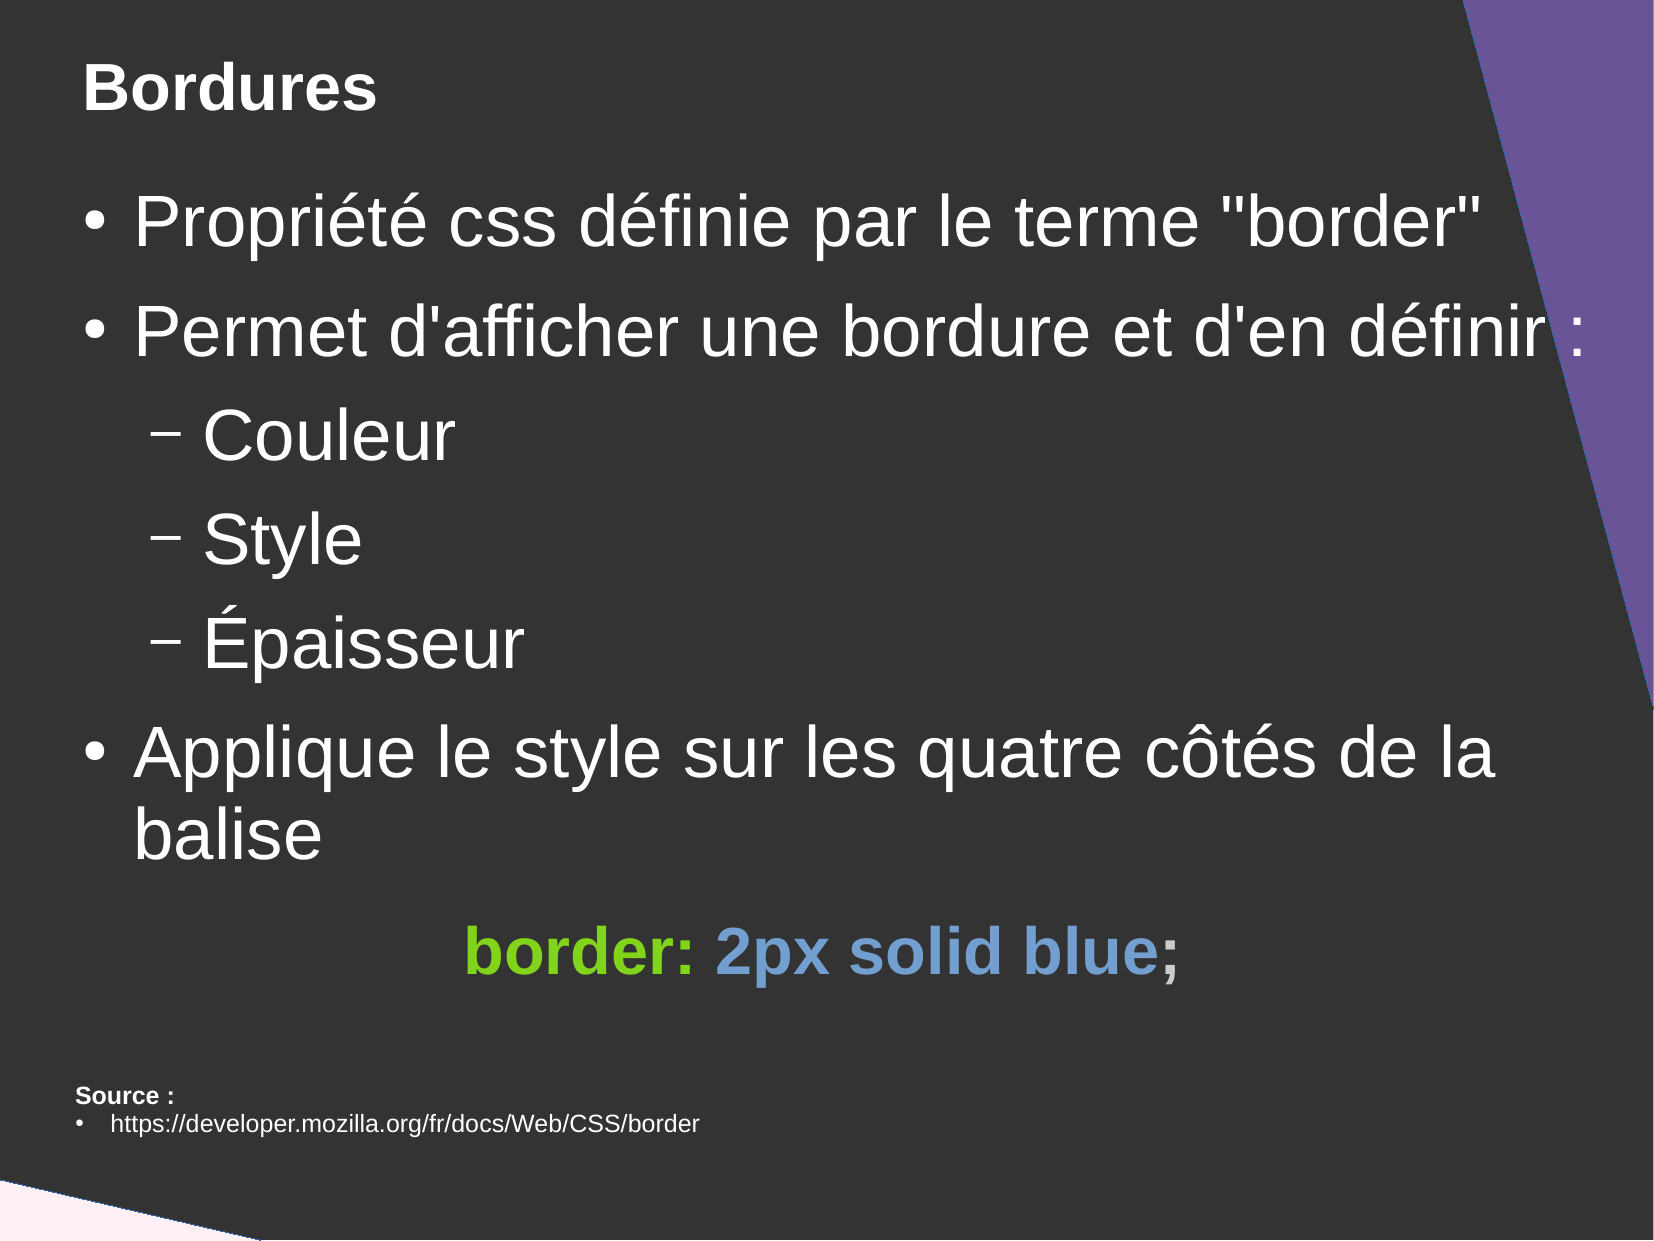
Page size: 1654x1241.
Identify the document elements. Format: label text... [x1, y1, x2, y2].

text_box Source : https://developer.mozilla.org/fr/docs/Web/CSS/border [60, 1074, 1546, 1217]
text_box border: 2px solid blue; [448, 906, 1205, 997]
list Propriété css définie par le terme "border" Permet d'afficher une bordure et d'en définir : Couleur Style Épaisseur Applique le style sur les quatre côtés de la balise [64, 180, 1604, 910]
text_box [0, 1179, 264, 1241]
text_box [1463, 0, 1654, 710]
title Bordures [82, 49, 1571, 130]
